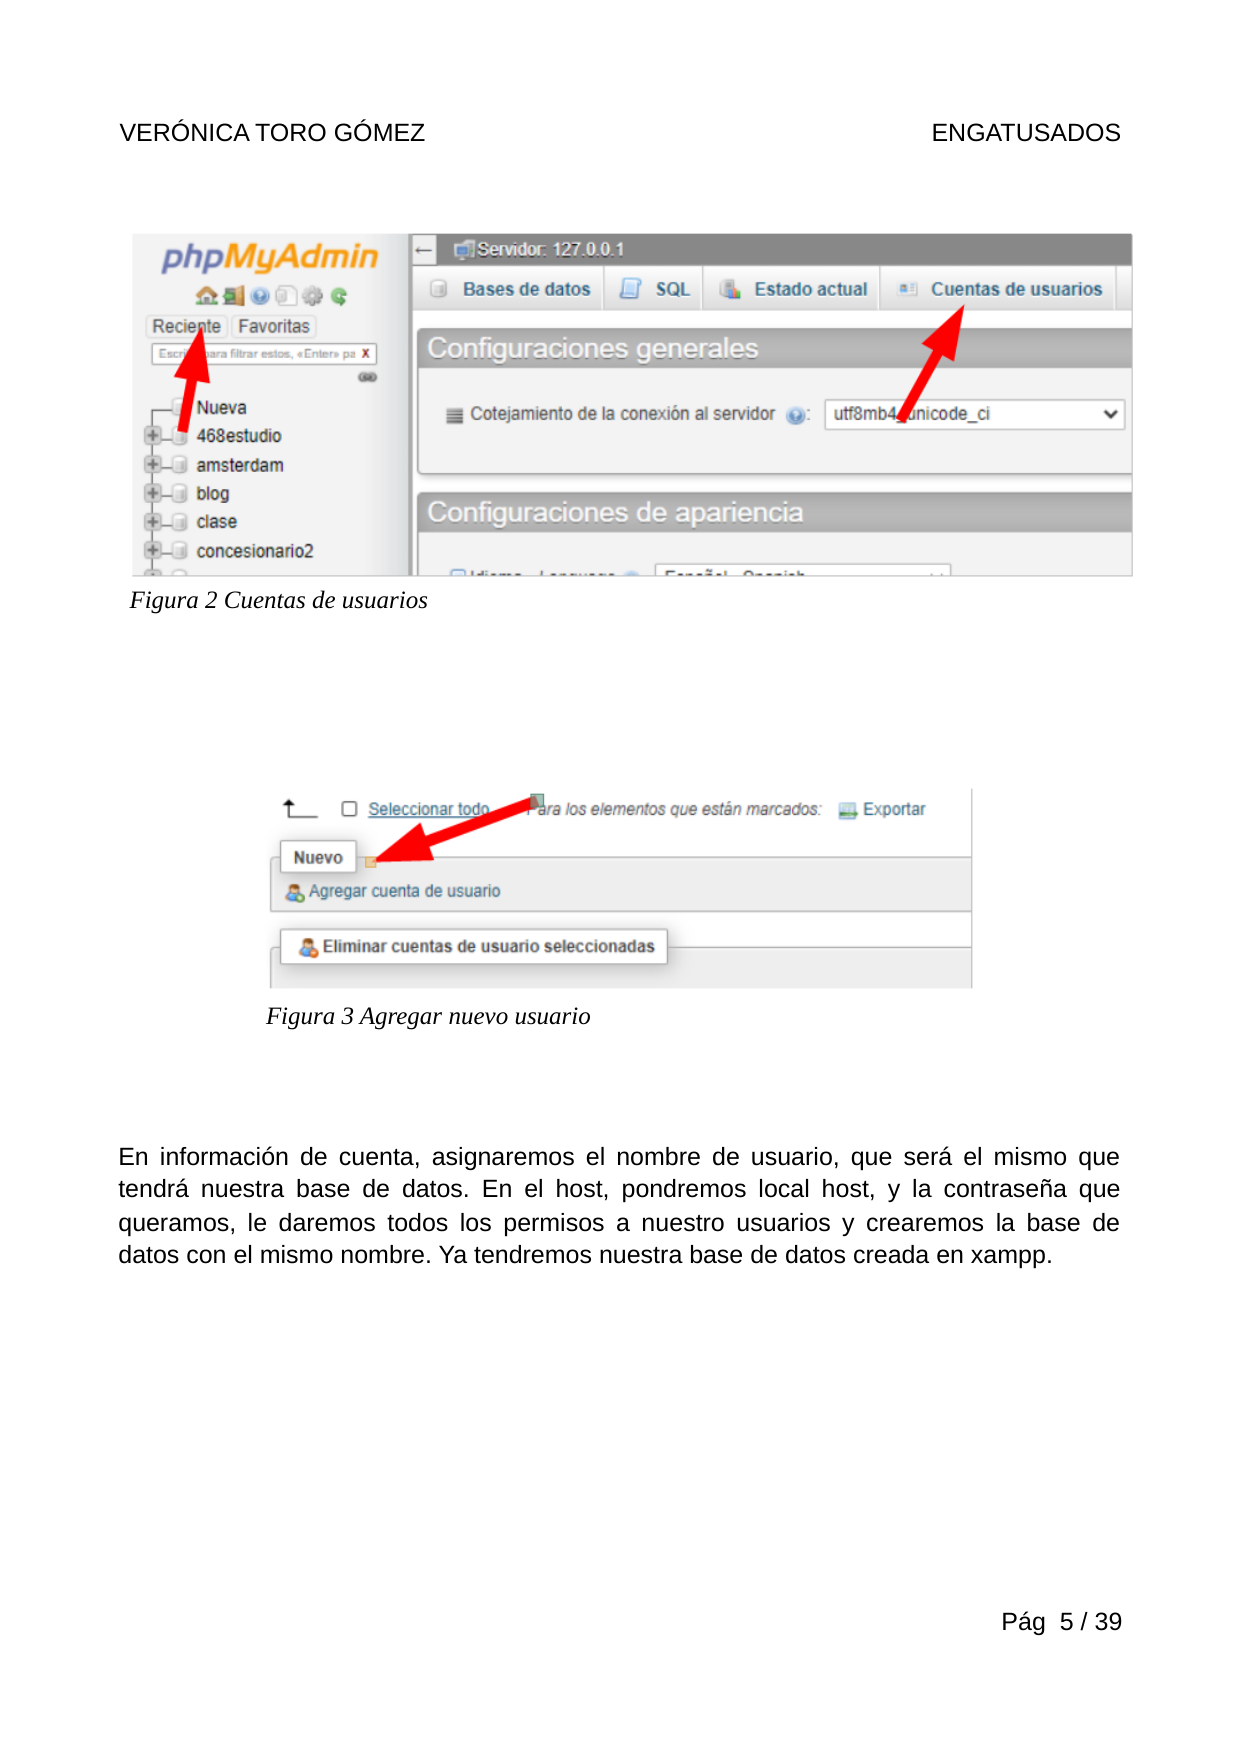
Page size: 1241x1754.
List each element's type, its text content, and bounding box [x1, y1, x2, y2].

picture [265, 785, 975, 996]
text En información de cuenta, asignaremos el nombre de usuario, que será el mismo que tendrá nuestra base de datos. En el host, pondremos local host, y la contraseña que queramos, le daremos todos los permisos a nuestro usuarios y crearemos la base de datos con el mismo nombre. Ya tendremos nuestra base de datos creada en xampp. [118, 1141, 1122, 1269]
text Figura 2 Cuentas de usuarios [129, 580, 1133, 613]
text Figura 3 Agregar nuevo usuario [266, 996, 974, 1030]
picture [129, 228, 1134, 580]
